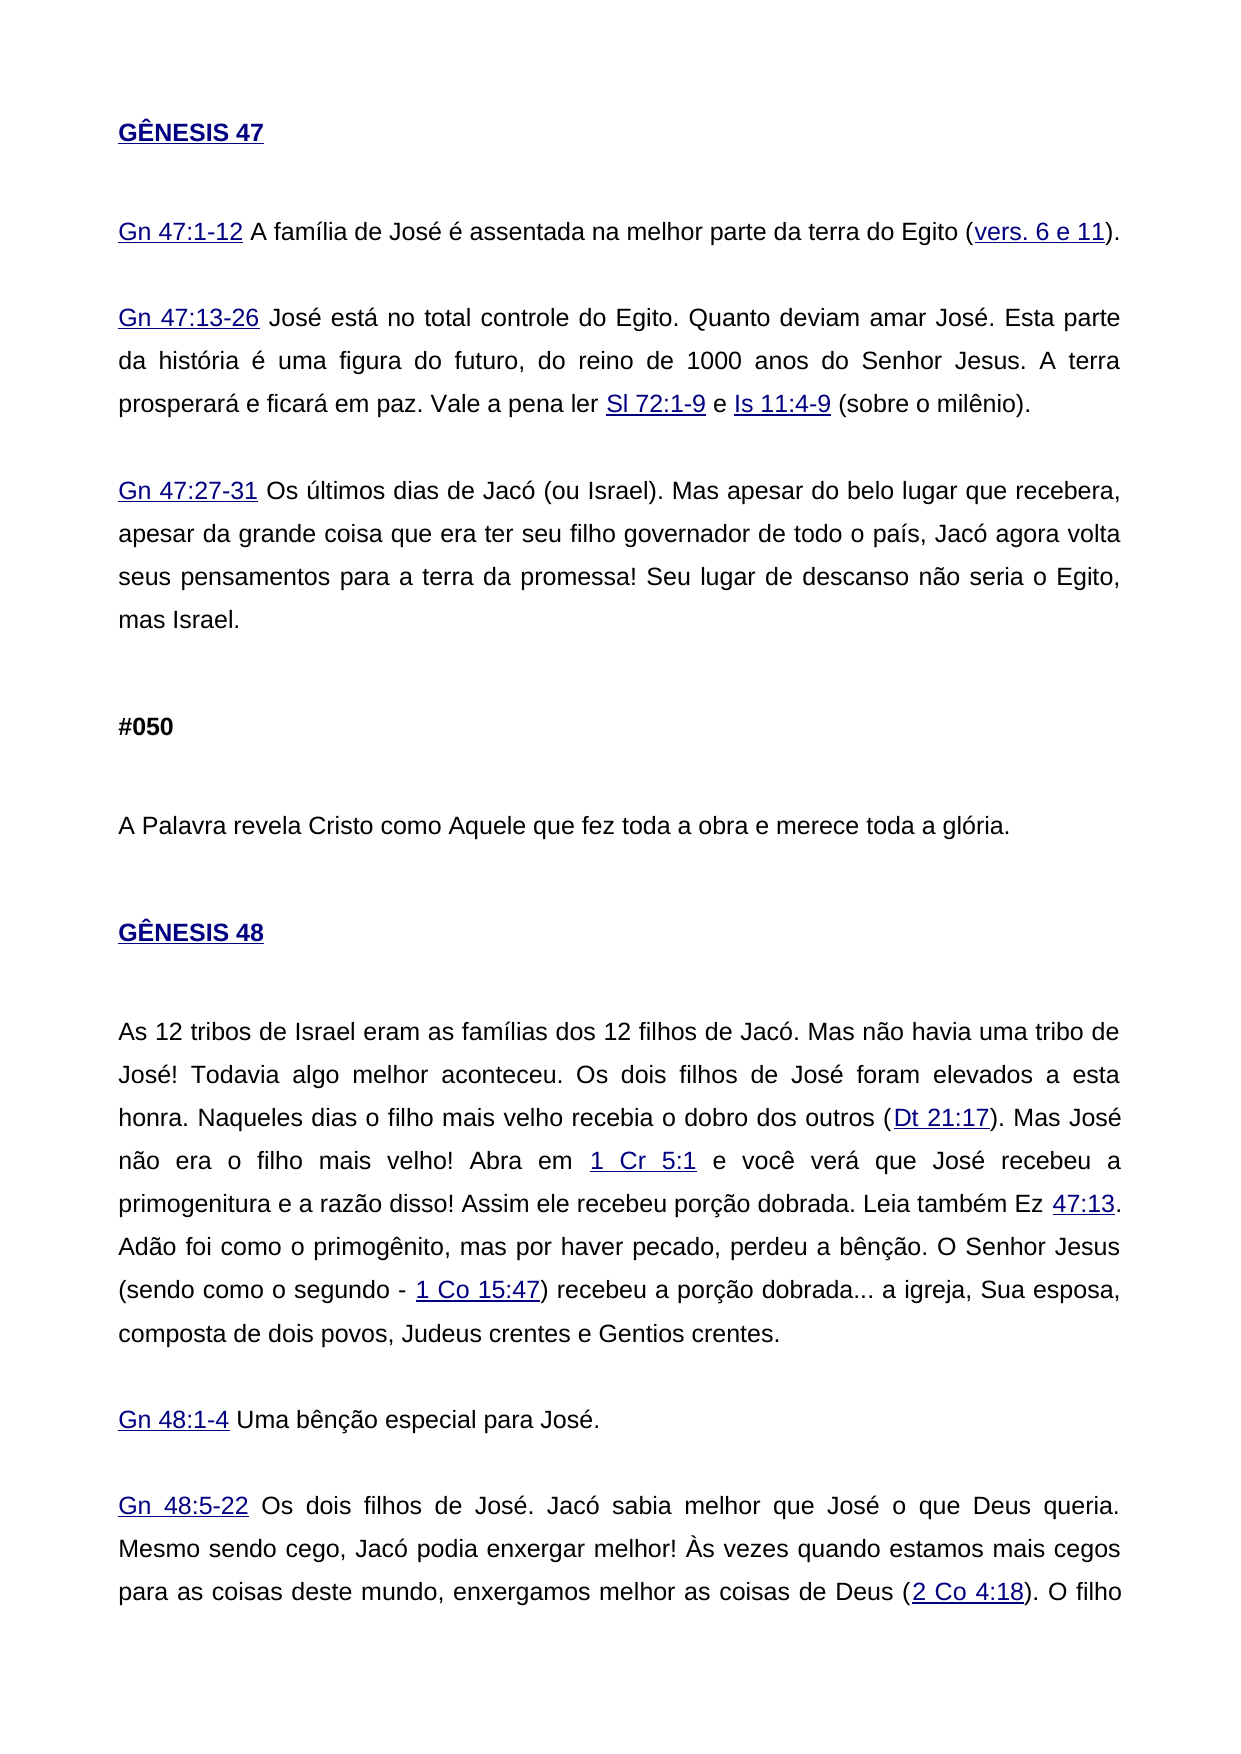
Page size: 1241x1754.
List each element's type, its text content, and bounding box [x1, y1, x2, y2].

text Gn 48:5-22 Os dois filhos de José. Jacó sabia melhor que José o que Deus queria. Mesmo sendo cego, Jacó podia enxergar melhor! Às vezes quando estamos mais cegos para as coisas deste mundo, enxergamos melhor as coisas de Deus (2 Co 4:18). O filho [118, 1491, 1122, 1606]
text A Palavra revela Cristo como Aquele que fez toda a obra e merece toda a glória. [118, 811, 1122, 839]
subtitle GÊNESIS 47 [118, 118, 1122, 147]
text Gn 48:1-4 Uma bênção especial para José. [118, 1405, 1122, 1433]
text Gn 47:27-31 Os últimos dias de Jacó (ou Israel). Mas apesar do belo lugar que recebera, apesar da grande coisa que era ter seu filho governador de todo o país, Jacó agora volta seus pensamentos para a terra da promessa! Seu lugar de descanso não seria o Egito, mas Israel. [118, 476, 1122, 634]
subtitle #050 [118, 712, 1122, 741]
subtitle GÊNESIS 48 [118, 918, 1122, 947]
text As 12 tribos de Israel eram as famílias dos 12 filhos de Jacó. Mas não havia uma tribo de José! Todavia algo melhor aconteceu. Os dois filhos de José foram elevados a esta honra. Naqueles dias o filho mais velho recebia o dobro dos outros (Dt 21:17). Mas José não era o filho mais velho! Abra em 1 Cr 5:1 e você verá que José recebeu a primogenitura e a razão disso! Assim ele recebeu porção dobrada. Leia também Ez 47:13. Adão foi como o primogênito, mas por haver pecado, perdeu a bênção. O Senhor Jesus (sendo como o segundo - 1 Co 15:47) recebeu a porção dobrada... a igreja, Sua esposa, composta de dois povos, Judeus crentes e Gentios crentes. [118, 1017, 1122, 1347]
text Gn 47:1-12 A família de José é assentada na melhor parte da terra do Egito (vers. 6 e 11). [118, 217, 1122, 246]
text Gn 47:13-26 José está no total controle do Egito. Quanto deviam amar José. Esta parte da história é uma figura do futuro, do reino de 1000 anos do Senhor Jesus. A terra prosperará e ficará em paz. Vale a pena ler Sl 72:1-9 e Is 11:4-9 (sobre o milênio). [118, 303, 1122, 418]
